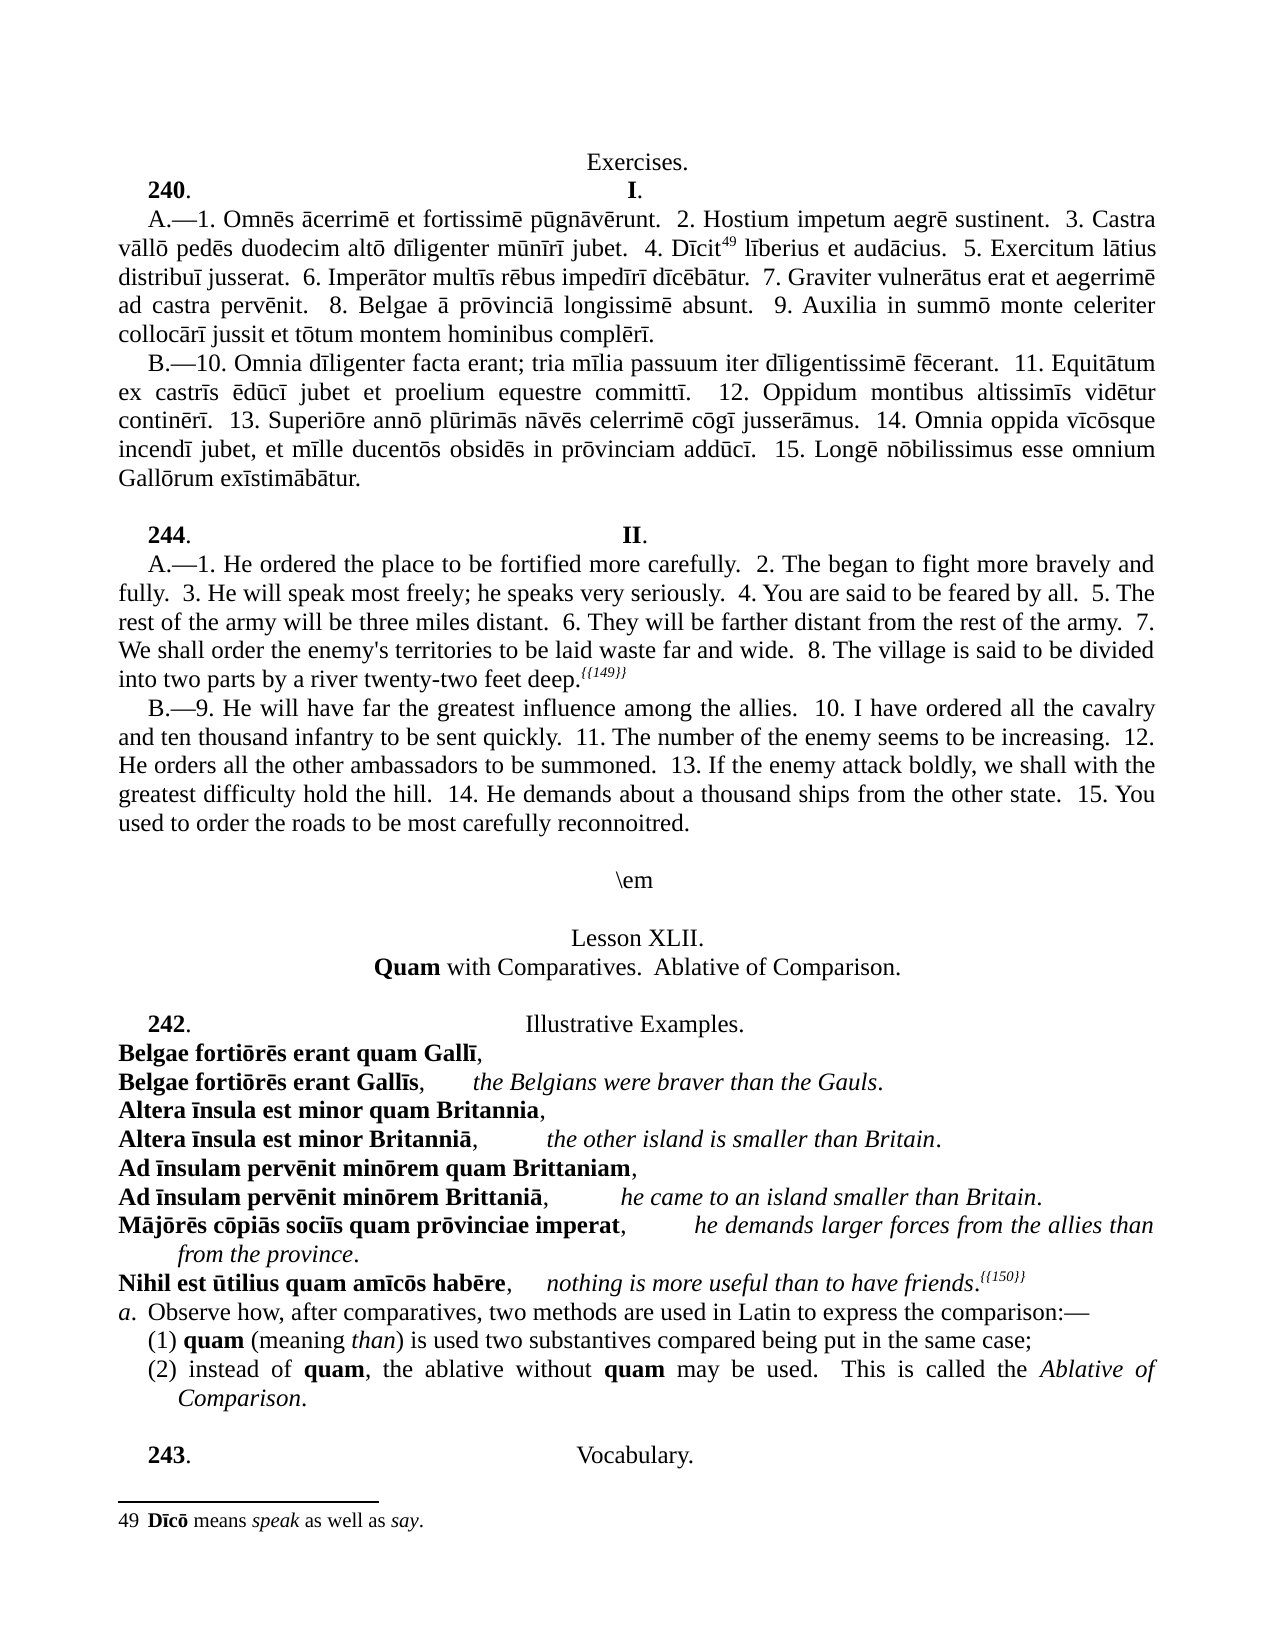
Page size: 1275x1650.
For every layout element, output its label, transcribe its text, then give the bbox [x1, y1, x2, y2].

text a. Observe how, after comparatives, two methods are used in Latin to express the comparison:— [118, 1297, 1157, 1326]
text B.—9. He will have far the greatest influence among the allies. 10. I have ordered all the cavalry and ten thousand infantry to be sent quickly. 11. The number of the enemy seems to be increasing. 12. He orders all the other ambassadors to be summoned. 13. If the enemy attack boldly, we shall with the greatest difficulty hold the hill. 14. He demands about a thousand ships from the other state. 15. You used to order the roads to be most carefully reconnoitred. [118, 693, 1157, 837]
text Altera īnsula est minor Britanniā, the other island is smaller than Britain. [118, 1124, 1157, 1153]
text 242. Illustrative Examples. [118, 1009, 1157, 1038]
text 240. I. [118, 176, 1157, 204]
text 243. Vocabulary. [118, 1441, 1157, 1469]
text \em [118, 866, 1157, 894]
text Belgae fortiōrēs erant Gallīs, the Belgians were braver than the Gauls. [118, 1067, 1157, 1096]
text Nihil est ūtilius quam amīcōs habēre, nothing is more useful than to have friends.{{150}} [118, 1268, 1157, 1297]
text Exercises. [118, 147, 1157, 176]
text Quam with Comparatives. Ablative of Comparison. [118, 952, 1157, 981]
text A.—1. He ordered the place to be fortified more carefully. 2. The began to fight more bravely and fully. 3. He will speak most freely; he speaks very seriously. 4. You are said to be feared by all. 5. The rest of the army will be three miles distant. 6. They will be farther distant from the rest of the army. 7. We shall order the enemy's territories to be laid waste far and wide. 8. The village is said to be divided into two parts by a river twenty-two feet deep.{{149}} [118, 549, 1157, 693]
text Ad īnsulam pervēnit minōrem Brittaniā, he came to an island smaller than Britain. [118, 1182, 1157, 1211]
text Mājōrēs cōpiās sociīs quam prōvinciae imperat, he demands larger forces from the allies than from the province. [118, 1211, 1157, 1268]
text Dīcō means speak as well as say. [118, 1508, 1157, 1532]
text Lesson XLII. [118, 923, 1157, 952]
text (1) quam (meaning than) is used two substantives compared being put in the same case; [118, 1326, 1157, 1354]
text Belgae fortiōrēs erant quam Gallī, [118, 1038, 1157, 1067]
text Ad īnsulam pervēnit minōrem quam Brittaniam, [118, 1153, 1157, 1182]
text Altera īnsula est minor quam Britannia, [118, 1096, 1157, 1124]
text B.—10. Omnia dīligenter facta erant; tria mīlia passuum iter dīligentissimē fēcerant. 11. Equitātum ex castrīs ēdūcī jubet et proelium equestre committī. 12. Oppidum montibus altissimīs vidētur continērī. 13. Superiōre annō plūrimās nāvēs celerrimē cōgī jusserāmus. 14. Omnia oppida vīcōsque incendī jubet, et mīlle ducentōs obsidēs in prōvinciam addūcī. 15. Longē nōbilissimus esse omnium Gallōrum exīstimābātur. [118, 348, 1157, 492]
text 244. II. [118, 521, 1157, 549]
text (2) instead of quam, the ablative without quam may be used. This is called the Ablative of Comparison. [118, 1354, 1157, 1412]
text A.—1. Omnēs ācerrimē et fortissimē pūgnāvērunt. 2. Hostium impetum aegrē sustinent. 3. Castra vāllō pedēs duodecim altō dīligenter mūnīrī jubet. 4. Dīcit līberius et audācius. 5. Exercitum lātius distribuī jusserat. 6. Imperātor multīs rēbus impedīrī dīcēbātur. 7. Graviter vulnerātus erat et aegerrimē ad castra pervēnit. 8. Belgae ā prōvinciā longissimē absunt. 9. Auxilia in summō monte celeriter collocārī jussit et tōtum montem hominibus complērī. [118, 204, 1157, 348]
